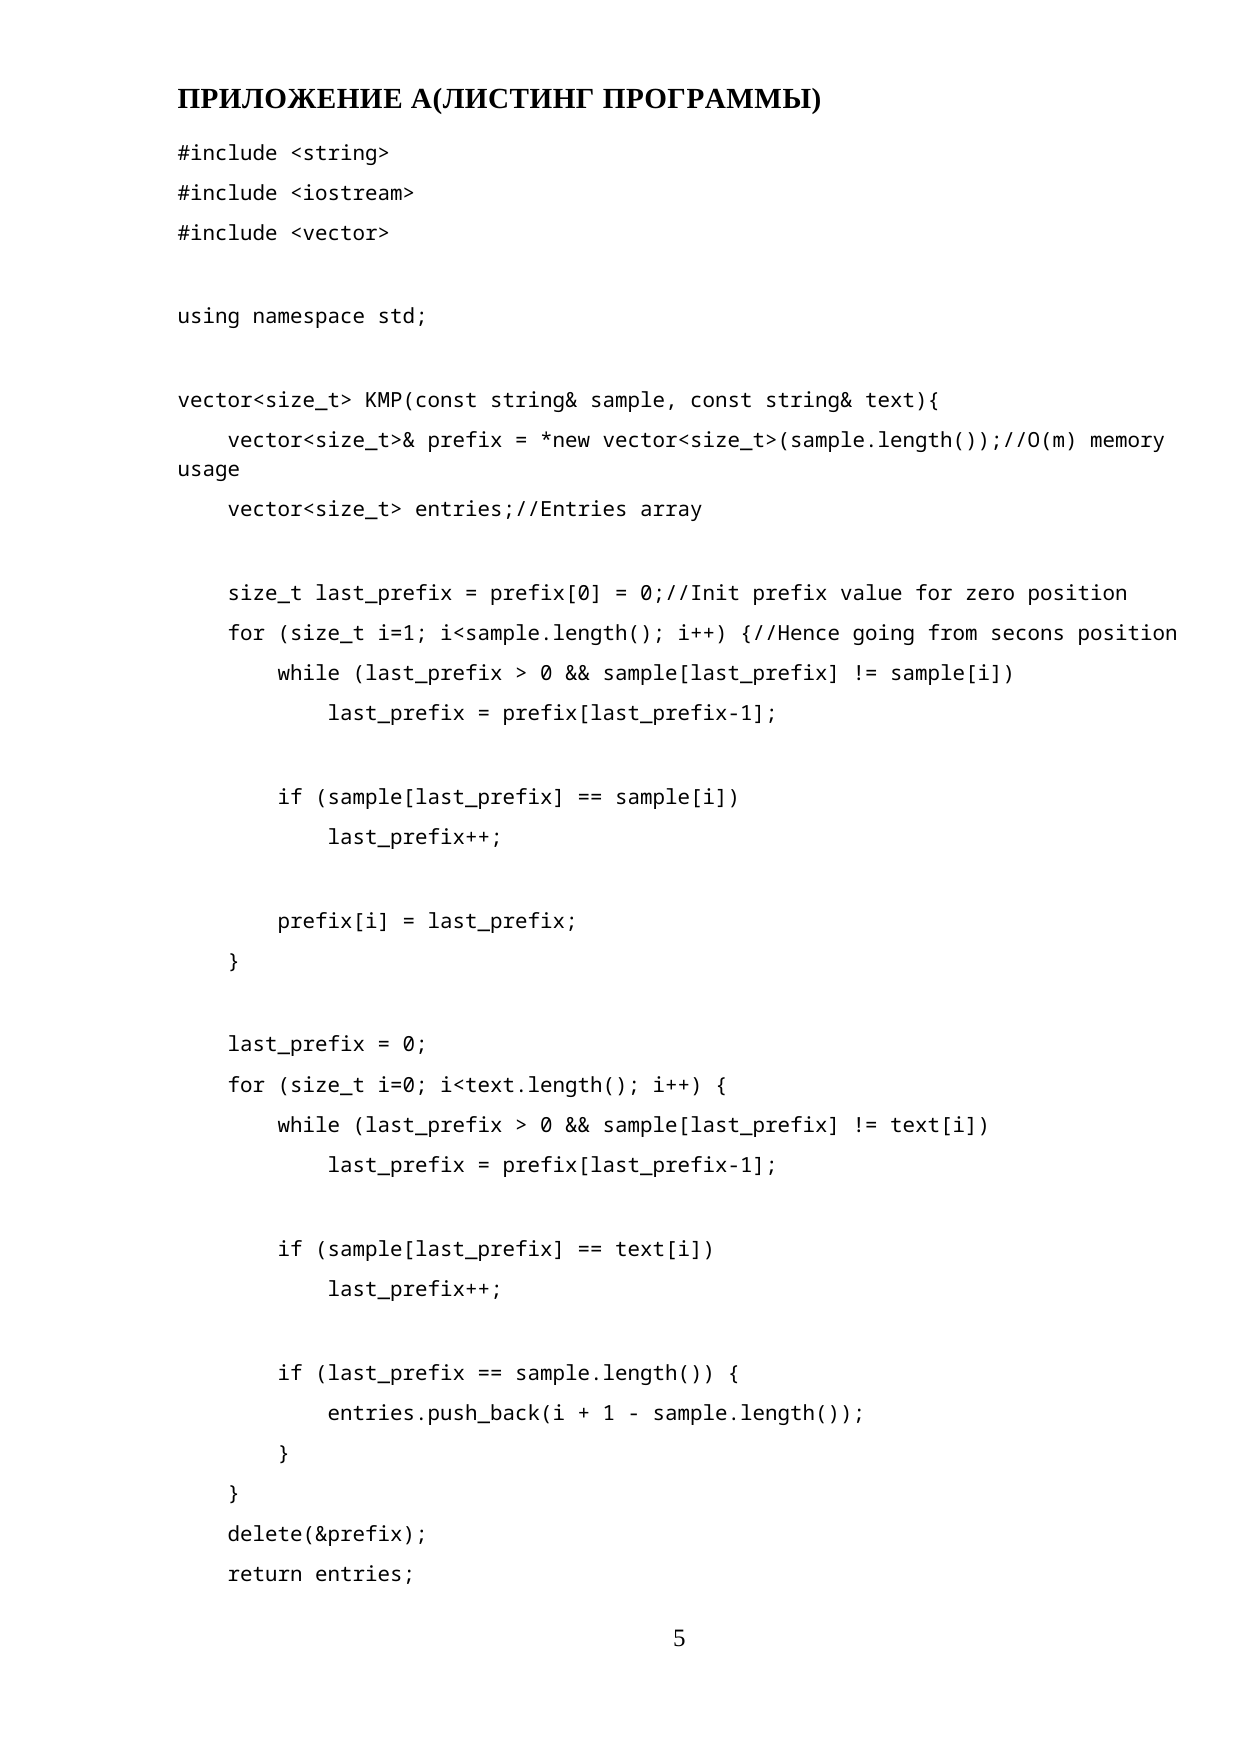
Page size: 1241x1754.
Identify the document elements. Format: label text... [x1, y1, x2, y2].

text } [177, 1478, 1181, 1507]
text while (last_prefix > 0 && sample[last_prefix] != text[i]) [177, 1110, 1181, 1138]
text } [177, 946, 1181, 974]
text last_prefix++; [177, 1274, 1181, 1303]
text vector<size_t> entries;//Entries array [177, 494, 1181, 523]
text delete(&prefix); [177, 1519, 1181, 1547]
text while (last_prefix > 0 && sample[last_prefix] != sample[i]) [177, 658, 1181, 687]
text last_prefix = prefix[last_prefix-1]; [177, 1150, 1181, 1179]
text entries.push_back(i + 1 - sample.length()); [177, 1398, 1181, 1426]
text prefix[i] = last_prefix; [177, 906, 1181, 934]
text using namespace std; [177, 302, 1181, 330]
text last_prefix++; [177, 822, 1181, 851]
text vector<size_t> KMP(const string& sample, const string& text){ [177, 385, 1181, 413]
text return entries; [177, 1559, 1181, 1588]
text vector<size_t>& prefix = *new vector<size_t>(sample.length());//O(m) memory usage [177, 425, 1181, 482]
text #include <vector> [177, 218, 1181, 247]
text if (sample[last_prefix] == text[i]) [177, 1234, 1181, 1262]
text for (size_t i=0; i<text.length(); i++) { [177, 1070, 1181, 1098]
text if (sample[last_prefix] == sample[i]) [177, 782, 1181, 810]
text #include <string> [177, 138, 1181, 166]
text } [177, 1438, 1181, 1467]
text last_prefix = 0; [177, 1029, 1181, 1058]
text #include <iostream> [177, 178, 1181, 206]
text size_t last_prefix = prefix[0] = 0;//Init prefix value for zero position [177, 578, 1181, 606]
text Приложение А(листинг программы) [177, 81, 1181, 115]
text for (size_t i=1; i<sample.length(); i++) {//Hence going from secons position [177, 618, 1181, 646]
text if (last_prefix == sample.length()) { [177, 1358, 1181, 1386]
text last_prefix = prefix[last_prefix-1]; [177, 698, 1181, 727]
